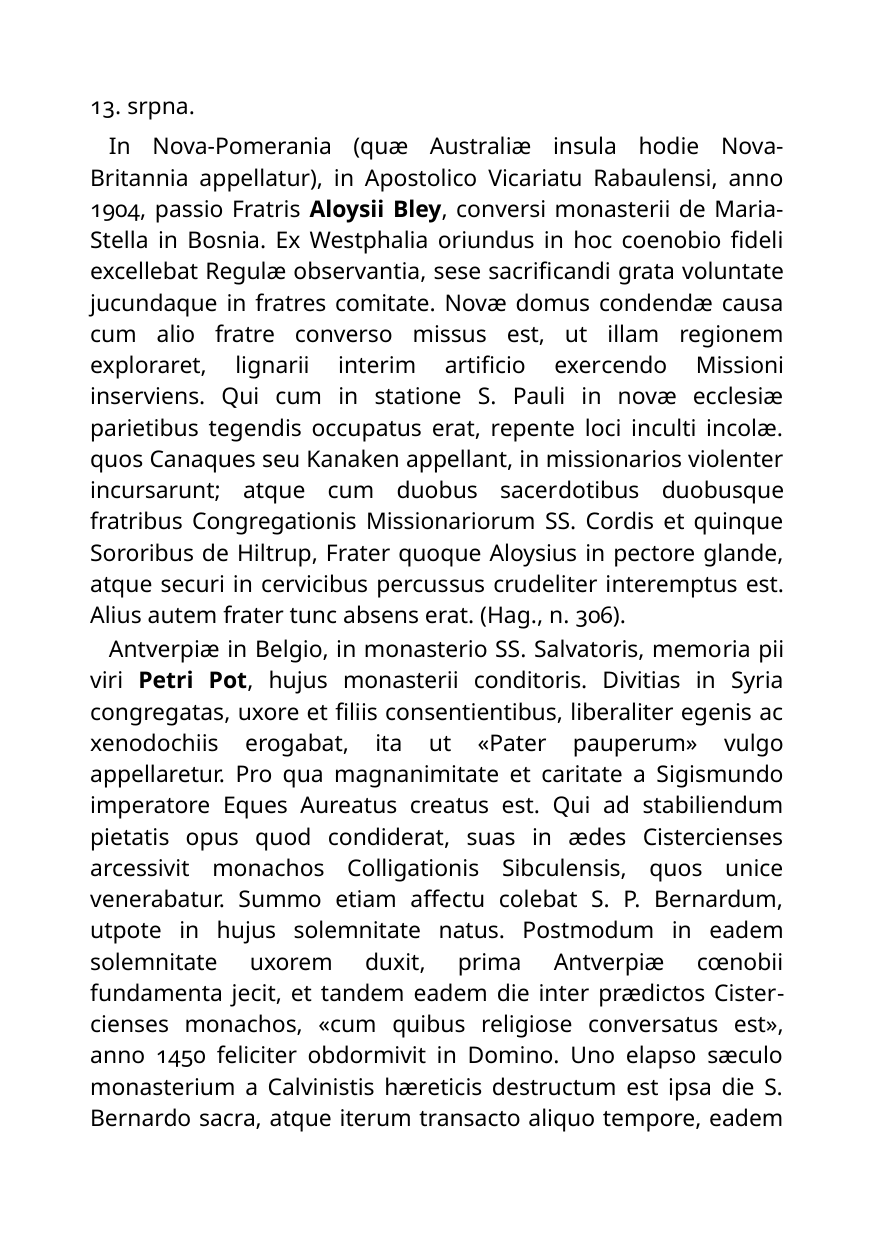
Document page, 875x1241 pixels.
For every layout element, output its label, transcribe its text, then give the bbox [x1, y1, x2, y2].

text 13. srpna. [90, 90, 784, 121]
text Antverpiæ in Belgio, in monasterio SS. Salvatoris, memo­ria pii viri Petri Pot, hujus monasterii conditoris. Divitias in Syria congregatas, uxore et filiis consentientibus, liberaliter egenis ac xenodochiis erogabat, ita ut «Pater pauperum» vulgo appellaretur. Pro qua magnanimitate et caritate a Sigismundo imperatore Eques Aureatus creatus est. Qui ad stabiliendum pietatis opus quod condiderat, suas in ædes Cistercienses arcessivit monachos Colligationis Sibculensis, quos unice venerabatur. Summo etiam affectu colebat S. P. Bernardum, utpote in hujus solemnitate natus. Postmodum in eadem solemnitate uxorem duxit, prima Antverpiæ cœnobii fundamenta jecit, et tandem eadem die inter prædictos Cister­cienses monachos, «cum quibus religiose conversatus est», anno 1450 feliciter obdormivit in Domino. Uno elapso sæculo monasterium a Calvinistis hæreticis destructum est ipsa die S. Bernardo sacra, atque iterum transacto aliquo tempore, eadem [90, 633, 784, 1133]
text In Nova-Pomerania (quæ Australiæ insula hodie Nova-Britannia appellatur), in Apostolico Vicariatu Rabaulensi, anno 1904, passio Fratris Aloysii Bley, conversi monasterii de Maria-Stella in Bosnia. Ex Westphalia oriundus in hoc coenobio fideli excellebat Regulæ observantia, sese sacrifi­candi grata voluntate jucundaque in fratres comitate. Novæ domus condendæ causa cum alio fratre converso missus est, ut illam regionem exploraret, lignarii interim artificio exer­cendo Missioni inserviens. Qui cum in statione S. Pauli in novæ ecclesiæ parietibus tegendis occupatus erat, repente loci inculti incolæ. quos Canaques seu Kanaken appellant, in missionarios violenter incursarunt; atque cum duobus sacer­dotibus duobusque fratribus Congregationis Missionariorum SS. Cordis et quinque Sororibus de Hiltrup, Frater quoque Aloysius in pectore glande, atque securi in cervicibus percus­sus crudeliter interemptus est. Alius autem frater tunc absens erat. (Hag., n. 306). [90, 130, 784, 630]
